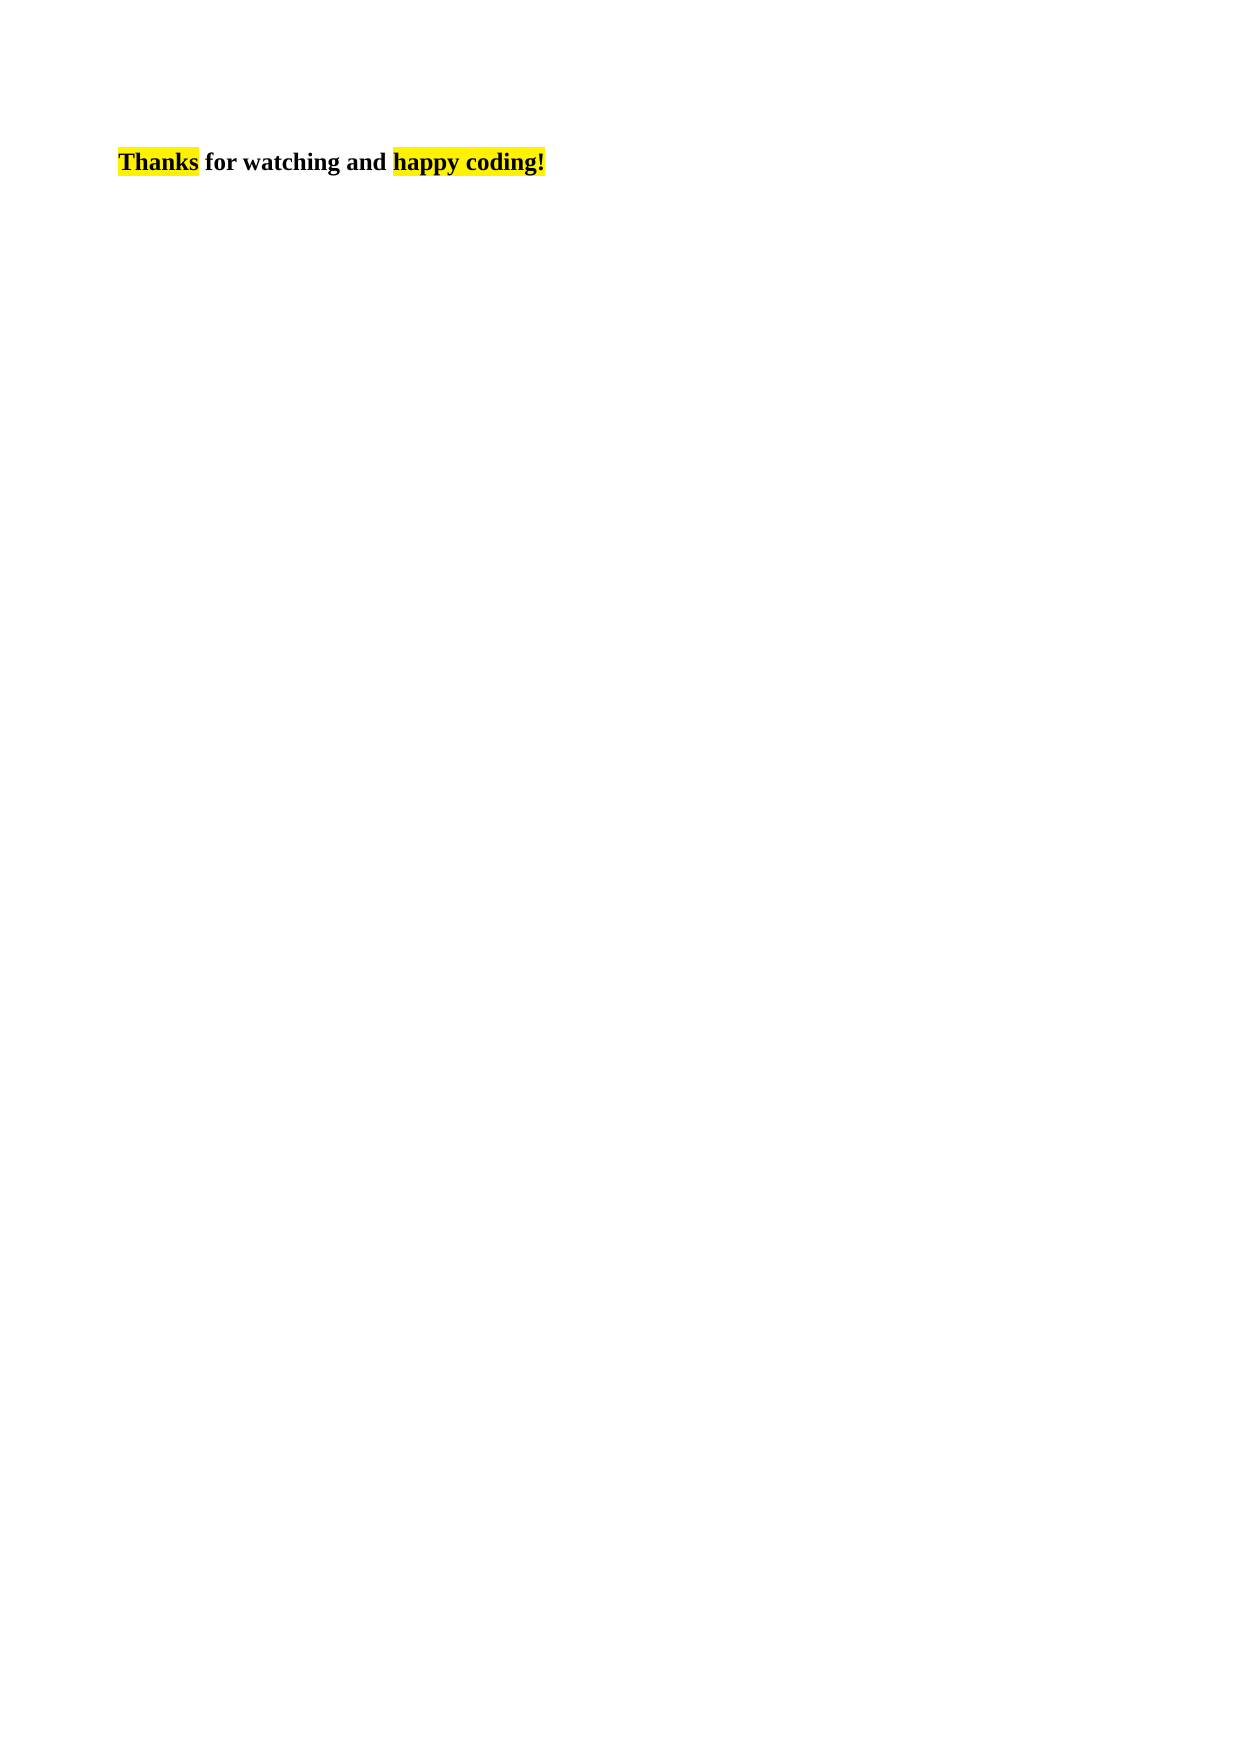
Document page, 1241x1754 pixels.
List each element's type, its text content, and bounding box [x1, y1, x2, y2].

text Thanks for watching and happy coding! [118, 147, 1122, 176]
